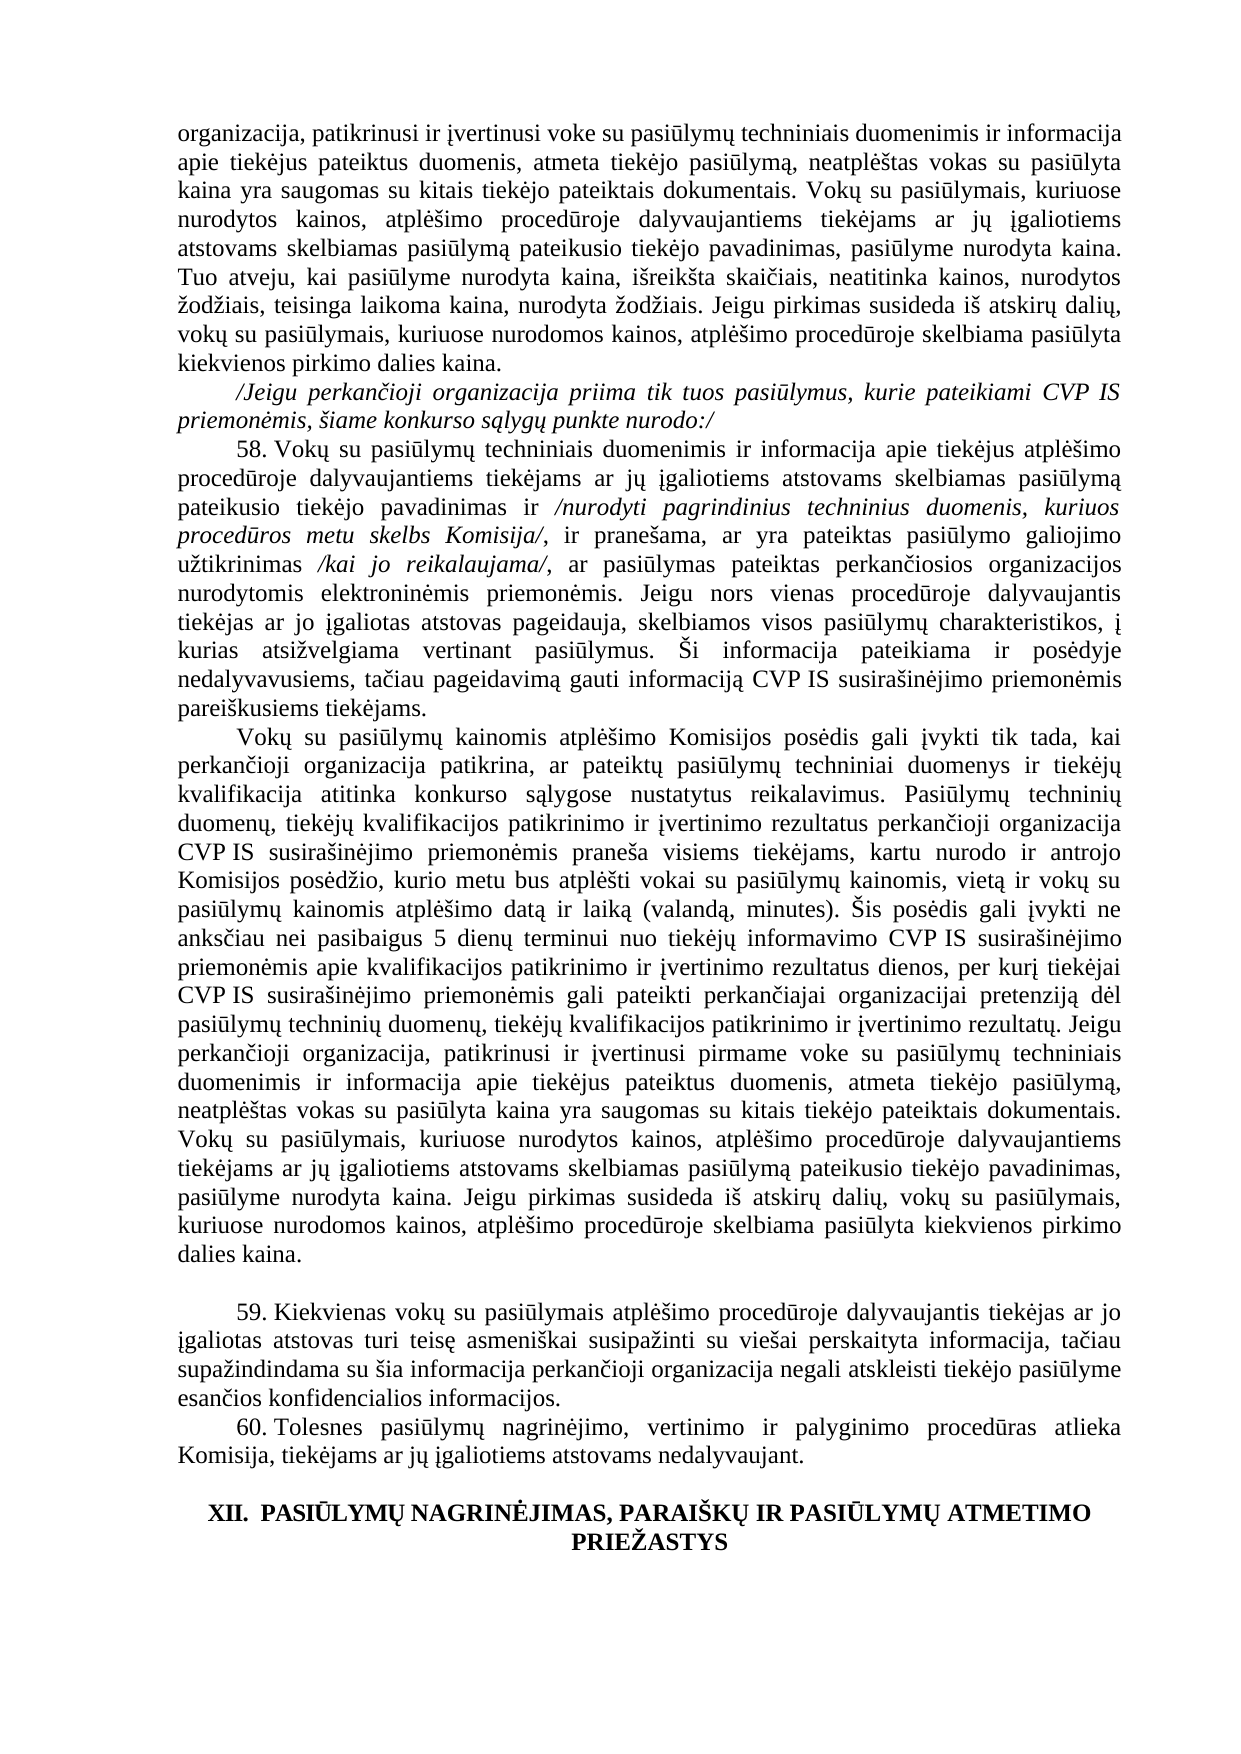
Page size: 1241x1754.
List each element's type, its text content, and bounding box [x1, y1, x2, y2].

text 59. Kiekvienas vokų su pasiūlymais atplėšimo procedūroje dalyvaujantis tiekėjas ar jo įgaliotas atstovas turi teisę asmeniškai susipažinti su viešai perskaityta informacija, tačiau supažindindama su šia informacija perkančioji organizacija negali atskleisti tiekėjo pasiūlyme esančios konfidencialios informacijos. [177, 1297, 1122, 1412]
text /Jeigu perkančioji organizacija priima tik tuos pasiūlymus, kurie pateikiami CVP IS priemonėmis, šiame konkurso sąlygų punkte nurodo:/ [177, 377, 1122, 434]
text organizacija, patikrinusi ir įvertinusi voke su pasiūlymų techniniais duomenimis ir informacija apie tiekėjus pateiktus duomenis, atmeta tiekėjo pasiūlymą, neatplėštas vokas su pasiūlyta kaina yra saugomas su kitais tiekėjo pateiktais dokumentais. Vokų su pasiūlymais, kuriuose nurodytos kainos, atplėšimo procedūroje dalyvaujantiems tiekėjams ar jų įgaliotiems atstovams skelbiamas pasiūlymą pateikusio tiekėjo pavadinimas, pasiūlyme nurodyta kaina. Tuo atveju, kai pasiūlyme nurodyta kaina, išreikšta skaičiais, neatitinka kainos, nurodytos žodžiais, teisinga laikoma kaina, nurodyta žodžiais. Jeigu pirkimas susideda iš atskirų dalių, vokų su pasiūlymais, kuriuose nurodomos kainos, atplėšimo procedūroje skelbiama pasiūlyta kiekvienos pirkimo dalies kaina. [177, 118, 1122, 377]
text 60. Tolesnes pasiūlymų nagrinėjimo, vertinimo ir palyginimo procedūras atlieka Komisija, tiekėjams ar jų įgaliotiems atstovams nedalyvaujant. [177, 1412, 1122, 1469]
text Vokų su pasiūlymų kainomis atplėšimo Komisijos posėdis gali įvykti tik tada, kai perkančioji organizacija patikrina, ar pateiktų pasiūlymų techniniai duomenys ir tiekėjų kvalifikacija atitinka konkurso sąlygose nustatytus reikalavimus. Pasiūlymų techninių duomenų, tiekėjų kvalifikacijos patikrinimo ir įvertinimo rezultatus perkančioji organizacija CVP IS susirašinėjimo priemonėmis praneša visiems tiekėjams, kartu nurodo ir antrojo Komisijos posėdžio, kurio metu bus atplėšti vokai su pasiūlymų kainomis, vietą ir vokų su pasiūlymų kainomis atplėšimo datą ir laiką (valandą, minutes). Šis posėdis gali įvykti ne anksčiau nei pasibaigus 5 dienų terminui nuo tiekėjų informavimo CVP IS susirašinėjimo priemonėmis apie kvalifikacijos patikrinimo ir įvertinimo rezultatus dienos, per kurį tiekėjai CVP IS susirašinėjimo priemonėmis gali pateikti perkančiajai organizacijai pretenziją dėl pasiūlymų techninių duomenų, tiekėjų kvalifikacijos patikrinimo ir įvertinimo rezultatų. Jeigu perkančioji organizacija, patikrinusi ir įvertinusi pirmame voke su pasiūlymų techniniais duomenimis ir informacija apie tiekėjus pateiktus duomenis, atmeta tiekėjo pasiūlymą, neatplėštas vokas su pasiūlyta kaina yra saugomas su kitais tiekėjo pateiktais dokumentais. Vokų su pasiūlymais, kuriuose nurodytos kainos, atplėšimo procedūroje dalyvaujantiems tiekėjams ar jų įgaliotiems atstovams skelbiamas pasiūlymą pateikusio tiekėjo pavadinimas, pasiūlyme nurodyta kaina. Jeigu pirkimas susideda iš atskirų dalių, vokų su pasiūlymais, kuriuose nurodomos kainos, atplėšimo procedūroje skelbiama pasiūlyta kiekvienos pirkimo dalies kaina. [177, 722, 1122, 1268]
text XII. PASIŪLYMŲ NAGRINĖJIMAS, PARAIŠKŲ IR PASIŪLYMŲ ATMETIMO PRIEŽASTYS [177, 1498, 1122, 1556]
text 58. Vokų su pasiūlymų techniniais duomenimis ir informacija apie tiekėjus atplėšimo procedūroje dalyvaujantiems tiekėjams ar jų įgaliotiems atstovams skelbiamas pasiūlymą pateikusio tiekėjo pavadinimas ir /nurodyti pagrindinius techninius duomenis, kuriuos procedūros metu skelbs Komisija/, ir pranešama, ar yra pateiktas pasiūlymo galiojimo užtikrinimas /kai jo reikalaujama/, ar pasiūlymas pateiktas perkančiosios organizacijos nurodytomis elektroninėmis priemonėmis. Jeigu nors vienas procedūroje dalyvaujantis tiekėjas ar jo įgaliotas atstovas pageidauja, skelbiamos visos pasiūlymų charakteristikos, į kurias atsižvelgiama vertinant pasiūlymus. Ši informacija pateikiama ir posėdyje nedalyvavusiems, tačiau pageidavimą gauti informaciją CVP IS susirašinėjimo priemonėmis pareiškusiems tiekėjams. [177, 434, 1122, 722]
